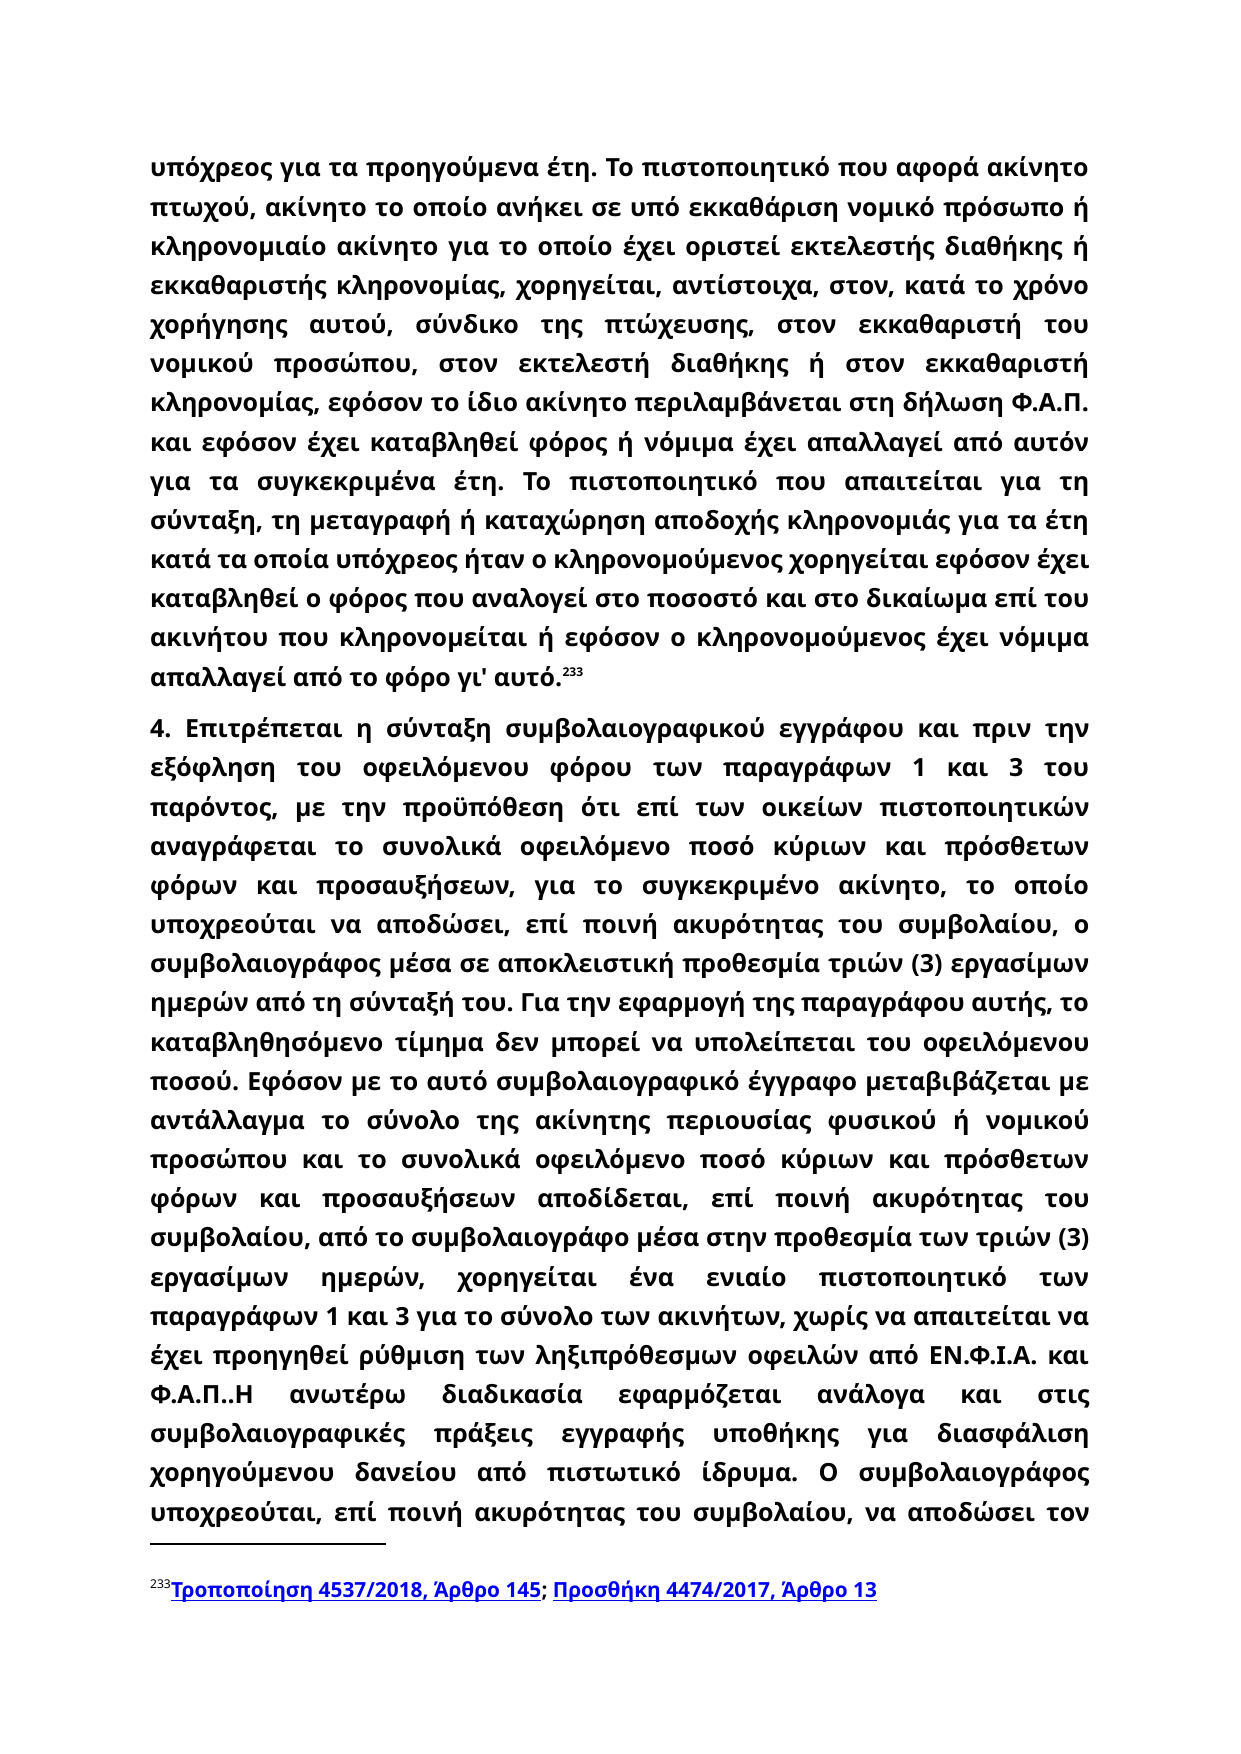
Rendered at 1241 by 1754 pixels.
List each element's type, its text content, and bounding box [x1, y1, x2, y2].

text υπόχρεος για τα προηγούμενα έτη. Το πιστοποιητικό που αφορά ακίνητο πτωχού, ακίνητο το οποίο ανήκει σε υπό εκκαθάριση νομικό πρόσωπο ή κληρονομιαίο ακίνητο για το οποίο έχει οριστεί εκτελεστής διαθήκης ή εκκαθαριστής κληρονομίας, χορηγείται, αντίστοιχα, στον, κατά το χρόνο χορήγησης αυτού, σύνδικο της πτώχευσης, στον εκκαθαριστή του νομικού προσώπου, στον εκτελεστή διαθήκης ή στον εκκαθαριστή κληρονομίας, εφόσον το ίδιο ακίνητο περιλαμβάνεται στη δήλωση Φ.Α.Π. και εφόσον έχει καταβληθεί φόρος ή νόμιμα έχει απαλλαγεί από αυτόν για τα συγκεκριμένα έτη. Το πιστοποιητικό που απαιτείται για τη σύνταξη, τη μεταγραφή ή καταχώρηση αποδοχής κληρονομιάς για τα έτη κατά τα οποία υπόχρεος ήταν ο κληρονομούμενος χορηγείται εφόσον έχει καταβληθεί ο φόρος που αναλογεί στο ποσοστό και στο δικαίωμα επί του ακινήτου που κληρονομείται ή εφόσον ο κληρονομούμενος έχει νόμιμα απαλλαγεί από το φόρο γι' αυτό. [150, 150, 1090, 693]
text Τροποποίηση 4537/2018, Άρθρο 145; Προσθήκη 4474/2017, Άρθρο 13 [150, 1576, 1090, 1604]
text 4. Επιτρέπεται η σύνταξη συμβολαιογραφικού εγγράφου και πριν την εξόφληση του οφειλόμενου φόρου των παραγράφων 1 και 3 του παρόντος, με την προϋπόθεση ότι επί των οικείων πιστοποιητικών αναγράφεται το συνολικά οφειλόμενο ποσό κύριων και πρόσθετων φόρων και προσαυξήσεων, για το συγκεκριμένο ακίνητο, το οποίο υποχρεούται να αποδώσει, επί ποινή ακυρότητας του συμβολαίου, ο συμβολαιογράφος μέσα σε αποκλειστική προθεσμία τριών (3) εργασίμων ημερών από τη σύνταξή του. Για την εφαρμογή της παραγράφου αυτής, το καταβληθησόμενο τίμημα δεν μπορεί να υπολείπεται του οφειλόμενου ποσού. Εφόσον με το αυτό συμβολαιογραφικό έγγραφο μεταβιβάζεται με αντάλλαγμα το σύνολο της ακίνητης περιουσίας φυσικού ή νομικού προσώπου και το συνολικά οφειλόμενο ποσό κύριων και πρόσθετων φόρων και προσαυξήσεων αποδίδεται, επί ποινή ακυρότητας του συμβολαίου, από το συμβολαιογράφο μέσα στην προθεσμία των τριών (3) εργασίμων ημερών, χορηγείται ένα ενιαίο πιστοποιητικό των παραγράφων 1 και 3 για το σύνολο των ακινήτων, χωρίς να απαιτείται να έχει προηγηθεί ρύθμιση των ληξιπρόθεσμων οφειλών από ΕΝ.Φ.Ι.Α. και Φ.Α.Π..Η ανωτέρω διαδικασία εφαρμόζεται ανάλογα και στις συμβολαιογραφικές πράξεις εγγραφής υποθήκης για διασφάλιση χορηγούμενου δανείου από πιστωτικό ίδρυμα. Ο συμβολαιογράφος υποχρεούται, επί ποινή ακυρότητας του συμβολαίου, να αποδώσει τον [150, 711, 1090, 1528]
